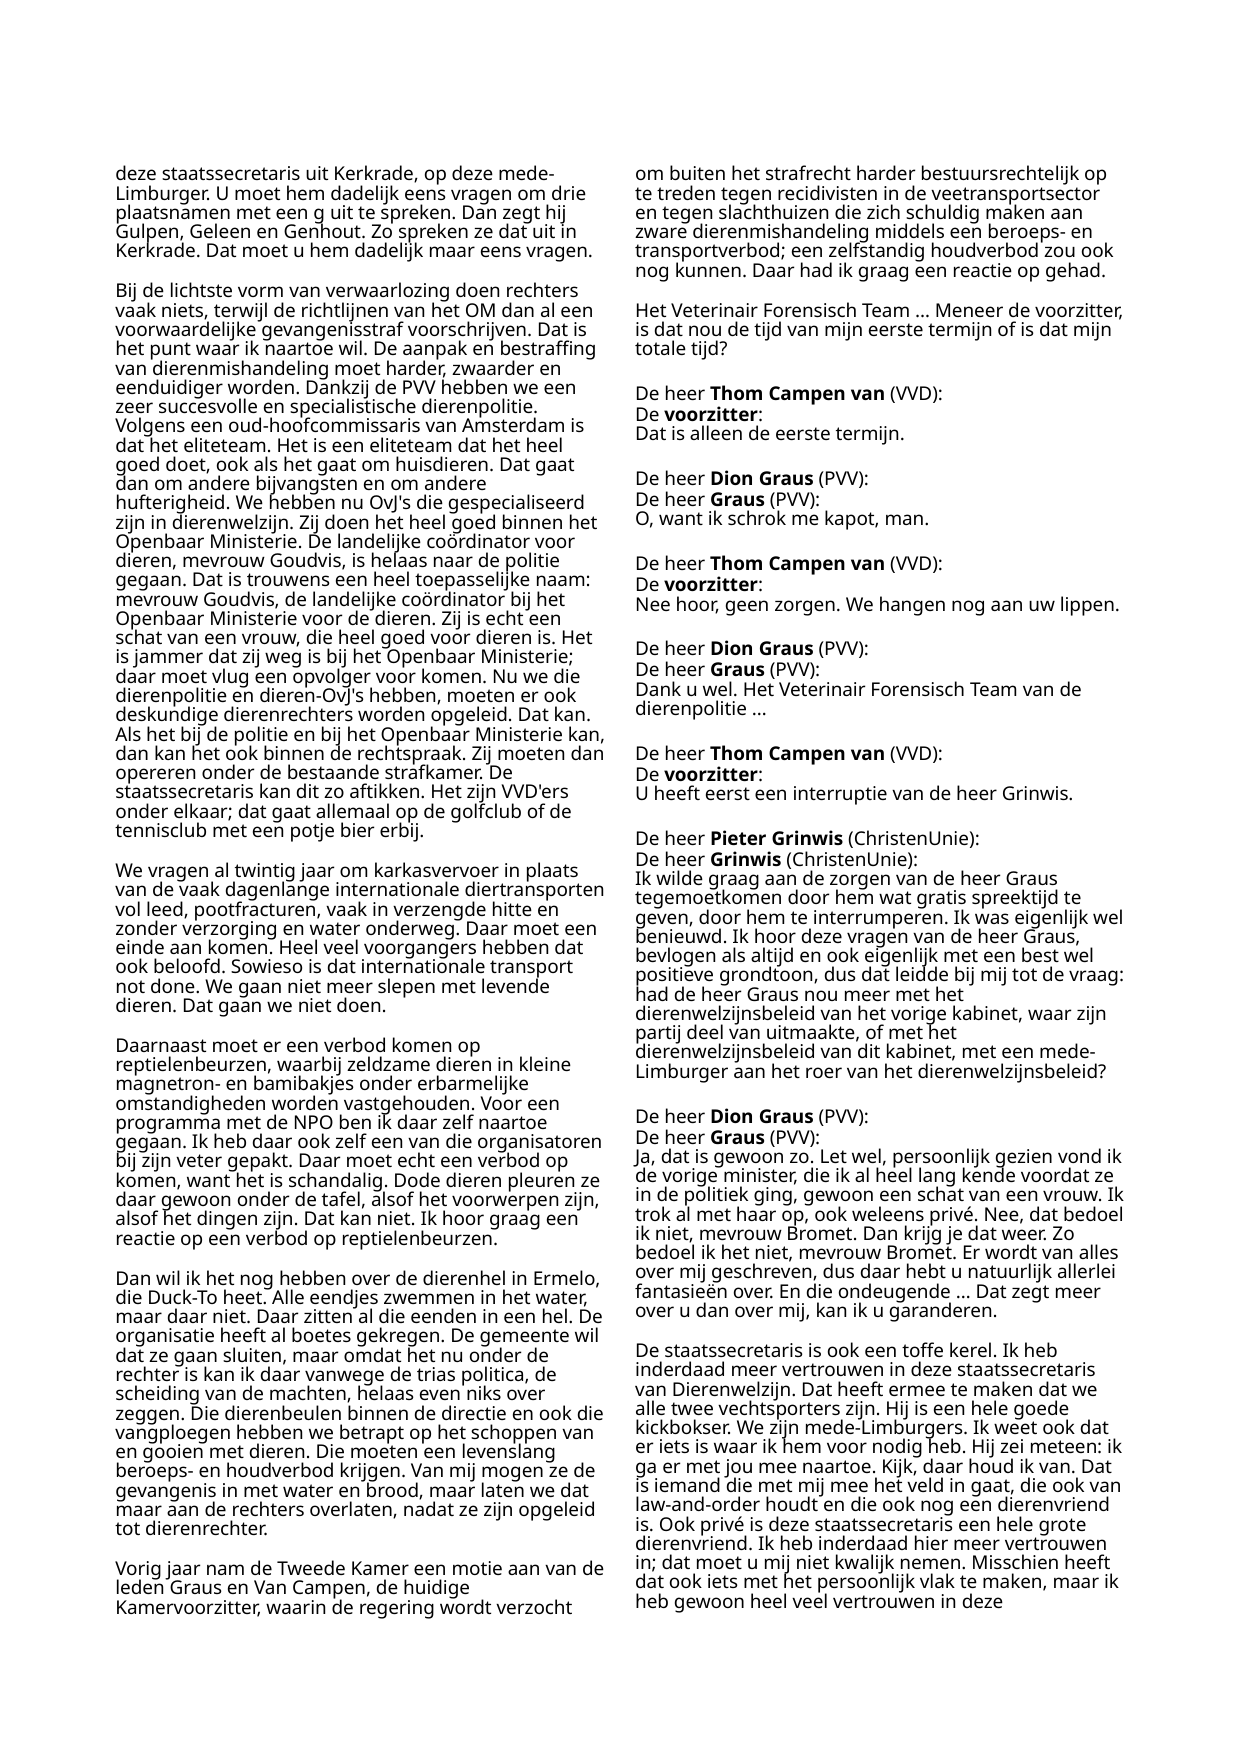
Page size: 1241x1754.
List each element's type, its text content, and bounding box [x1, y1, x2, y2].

text De heer Dion Graus (PVV): [635, 465, 1125, 491]
text De staatssecretaris is ook een toffe kerel. Ik heb inderdaad meer vertrouwen in deze staatssecretaris van Dierenwelzijn. Dat heeft ermee te maken dat we alle twee vechtsporters zijn. Hij is een hele goede kickbokser. We zijn mede-Limburgers. Ik weet ook dat er iets is waar ik hem voor nodig heb. Hij zei meteen: ik ga er met jou mee naartoe. Kijk, daar houd ik van. Dat is iemand die met mij mee het veld in gaat, die ook van law-and-order houdt en die ook nog een dierenvriend is. Ook privé is deze staatssecretaris een hele grote dierenvriend. Ik heb inderdaad hier meer vertrouwen in; dat moet u mij niet kwalijk nemen. Misschien heeft dat ook iets met het persoonlijk vlak te maken, maar ik heb gewoon heel veel vertrouwen in deze [635, 1342, 1125, 1612]
text De heer Thom Campen van (VVD): [635, 740, 1125, 766]
text Dat is alleen de eerste termijn. [635, 425, 1125, 444]
text Vorig jaar nam de Tweede Kamer een motie aan van de leden Graus en Van Campen, de huidige Kamervoorzitter, waarin de regering wordt verzocht [115, 1560, 605, 1618]
text De heer Graus (PVV): [635, 661, 1125, 681]
text Bij de lichtste vorm van verwaarlozing doen rechters vaak niets, terwijl de richtlijnen van het OM dan al een voorwaardelijke gevangenisstraf voorschrijven. Dat is het punt waar ik naartoe wil. De aanpak en bestraffing van dierenmishandeling moet harder, zwaarder en eenduidiger worden. Dankzij de PVV hebben we een zeer succesvolle en specialistische dierenpolitie. Volgens een oud-hoofcommissaris van Amsterdam is dat het eliteteam. Het is een eliteteam dat het heel goed doet, ook als het gaat om huisdieren. Dat gaat dan om andere bijvangsten en om andere hufterigheid. We hebben nu OvJ's die gespecialiseerd zijn in dierenwelzijn. Zij doen het heel goed binnen het Openbaar Ministerie. De landelijke coördinator voor dieren, mevrouw Goudvis, is helaas naar de politie gegaan. Dat is trouwens een heel toepasselijke naam: mevrouw Goudvis, de landelijke coördinator bij het Openbaar Ministerie voor de dieren. Zij is echt een schat van een vrouw, die heel goed voor dieren is. Het is jammer dat zij weg is bij het Openbaar Ministerie; daar moet vlug een opvolger voor komen. Nu we die dierenpolitie en dieren-OvJ's hebben, moeten er ook deskundige dierenrechters worden opgeleid. Dat kan. Als het bij de politie en bij het Openbaar Ministerie kan, dan kan het ook binnen de rechtspraak. Zij moeten dan opereren onder de bestaande strafkamer. De staatssecretaris kan dit zo aftikken. Het zijn VVD'ers onder elkaar; dat gaat allemaal op de golfclub of de tennisclub met een potje bier erbij. [115, 282, 605, 841]
text Nee hoor, geen zorgen. We hangen nog aan uw lippen. [635, 596, 1125, 615]
text De heer Pieter Grinwis (ChristenUnie): [635, 825, 1125, 851]
text De heer Dion Graus (PVV): [635, 636, 1125, 661]
text De heer Graus (PVV): [635, 1129, 1125, 1148]
text Ja, dat is gewoon zo. Let wel, persoonlijk gezien vond ik de vorige minister, die ik al heel lang kende voordat ze in de politiek ging, gewoon een schat van een vrouw. Ik trok al met haar op, ook weleens privé. Nee, dat bedoel ik niet, mevrouw Bromet. Dan krijg je dat weer. Zo bedoel ik het niet, mevrouw Bromet. Er wordt van alles over mij geschreven, dus daar hebt u natuurlijk allerlei fantasieën over. En die ondeugende … Dat zegt meer over u dan over mij, kan ik u garanderen. [635, 1148, 1125, 1321]
text Het Veterinair Forensisch Team … Meneer de voorzitter, is dat nou de tijd van mijn eerste termijn of is dat mijn totale tijd? [635, 302, 1125, 359]
text De heer Graus (PVV): [635, 491, 1125, 510]
text deze staatssecretaris uit Kerkrade, op deze mede-Limburger. U moet hem dadelijk eens vragen om drie plaatsnamen met een g uit te spreken. Dan zegt hij Gulpen, Geleen en Genhout. Zo spreken ze dat uit in Kerkrade. Dat moet u hem dadelijk maar eens vragen. [115, 165, 605, 262]
text De heer Thom Campen van (VVD): [635, 551, 1125, 576]
text O, want ik schrok me kapot, man. [635, 510, 1125, 530]
text De heer Grinwis (ChristenUnie): [635, 851, 1125, 870]
text U heeft eerst een interruptie van de heer Grinwis. [635, 785, 1125, 804]
text De voorzitter: [635, 576, 1125, 596]
text De heer Thom Campen van (VVD): [635, 380, 1125, 406]
text De heer Dion Graus (PVV): [635, 1103, 1125, 1129]
text De voorzitter: [635, 766, 1125, 785]
text Dan wil ik het nog hebben over de dierenhel in Ermelo, die Duck-To heet. Alle eendjes zwemmen in het water, maar daar niet. Daar zitten al die eenden in een hel. De organisatie heeft al boetes gekregen. De gemeente wil dat ze gaan sluiten, maar omdat het nu onder de rechter is kan ik daar vanwege de trias politica, de scheiding van de machten, helaas even niks over zeggen. Die dierenbeulen binnen de directie en ook die vangploegen hebben we betrapt op het schoppen van en gooien met dieren. Die moeten een levenslang beroeps- en houdverbod krijgen. Van mij mogen ze de gevangenis in met water en brood, maar laten we dat maar aan de rechters overlaten, nadat ze zijn opgeleid tot dierenrechter. [115, 1269, 605, 1539]
text om buiten het strafrecht harder bestuursrechtelijk op te treden tegen recidivisten in de veetransportsector en tegen slachthuizen die zich schuldig maken aan zware dierenmishandeling middels een beroeps- en transportverbod; een zelfstandig houdverbod zou ook nog kunnen. Daar had ik graag een reactie op gehad. [635, 165, 1125, 281]
text We vragen al twintig jaar om karkasvervoer in plaats van de vaak dagenlange internationale diertransporten vol leed, pootfracturen, vaak in verzengde hitte en zonder verzorging en water onderweg. Daar moet een einde aan komen. Heel veel voorgangers hebben dat ook beloofd. Sowieso is dat internationale transport not done. We gaan niet meer slepen met levende dieren. Dat gaan we niet doen. [115, 862, 605, 1016]
text De voorzitter: [635, 406, 1125, 425]
text Ik wilde graag aan de zorgen van de heer Graus tegemoetkomen door hem wat gratis spreektijd te geven, door hem te interrumperen. Ik was eigenlijk wel benieuwd. Ik hoor deze vragen van de heer Graus, bevlogen als altijd en ook eigenlijk met een best wel positieve grondtoon, dus dat leidde bij mij tot de vraag: had de heer Graus nou meer met het dierenwelzijnsbeleid van het vorige kabinet, waar zijn partij deel van uitmaakte, of met het dierenwelzijnsbeleid van dit kabinet, met een mede-Limburger aan het roer van het dierenwelzijnsbeleid? [635, 870, 1125, 1082]
text Dank u wel. Het Veterinair Forensisch Team van de dierenpolitie … [635, 681, 1125, 719]
text Daarnaast moet er een verbod komen op reptielenbeurzen, waarbij zeldzame dieren in kleine magnetron- en bamibakjes onder erbarmelijke omstandigheden worden vastgehouden. Voor een programma met de NPO ben ik daar zelf naartoe gegaan. Ik heb daar ook zelf een van die organisatoren bij zijn veter gepakt. Daar moet echt een verbod op komen, want het is schandalig. Dode dieren pleuren ze daar gewoon onder de tafel, alsof het voorwerpen zijn, alsof het dingen zijn. Dat kan niet. Ik hoor graag een reactie op een verbod op reptielenbeurzen. [115, 1037, 605, 1249]
